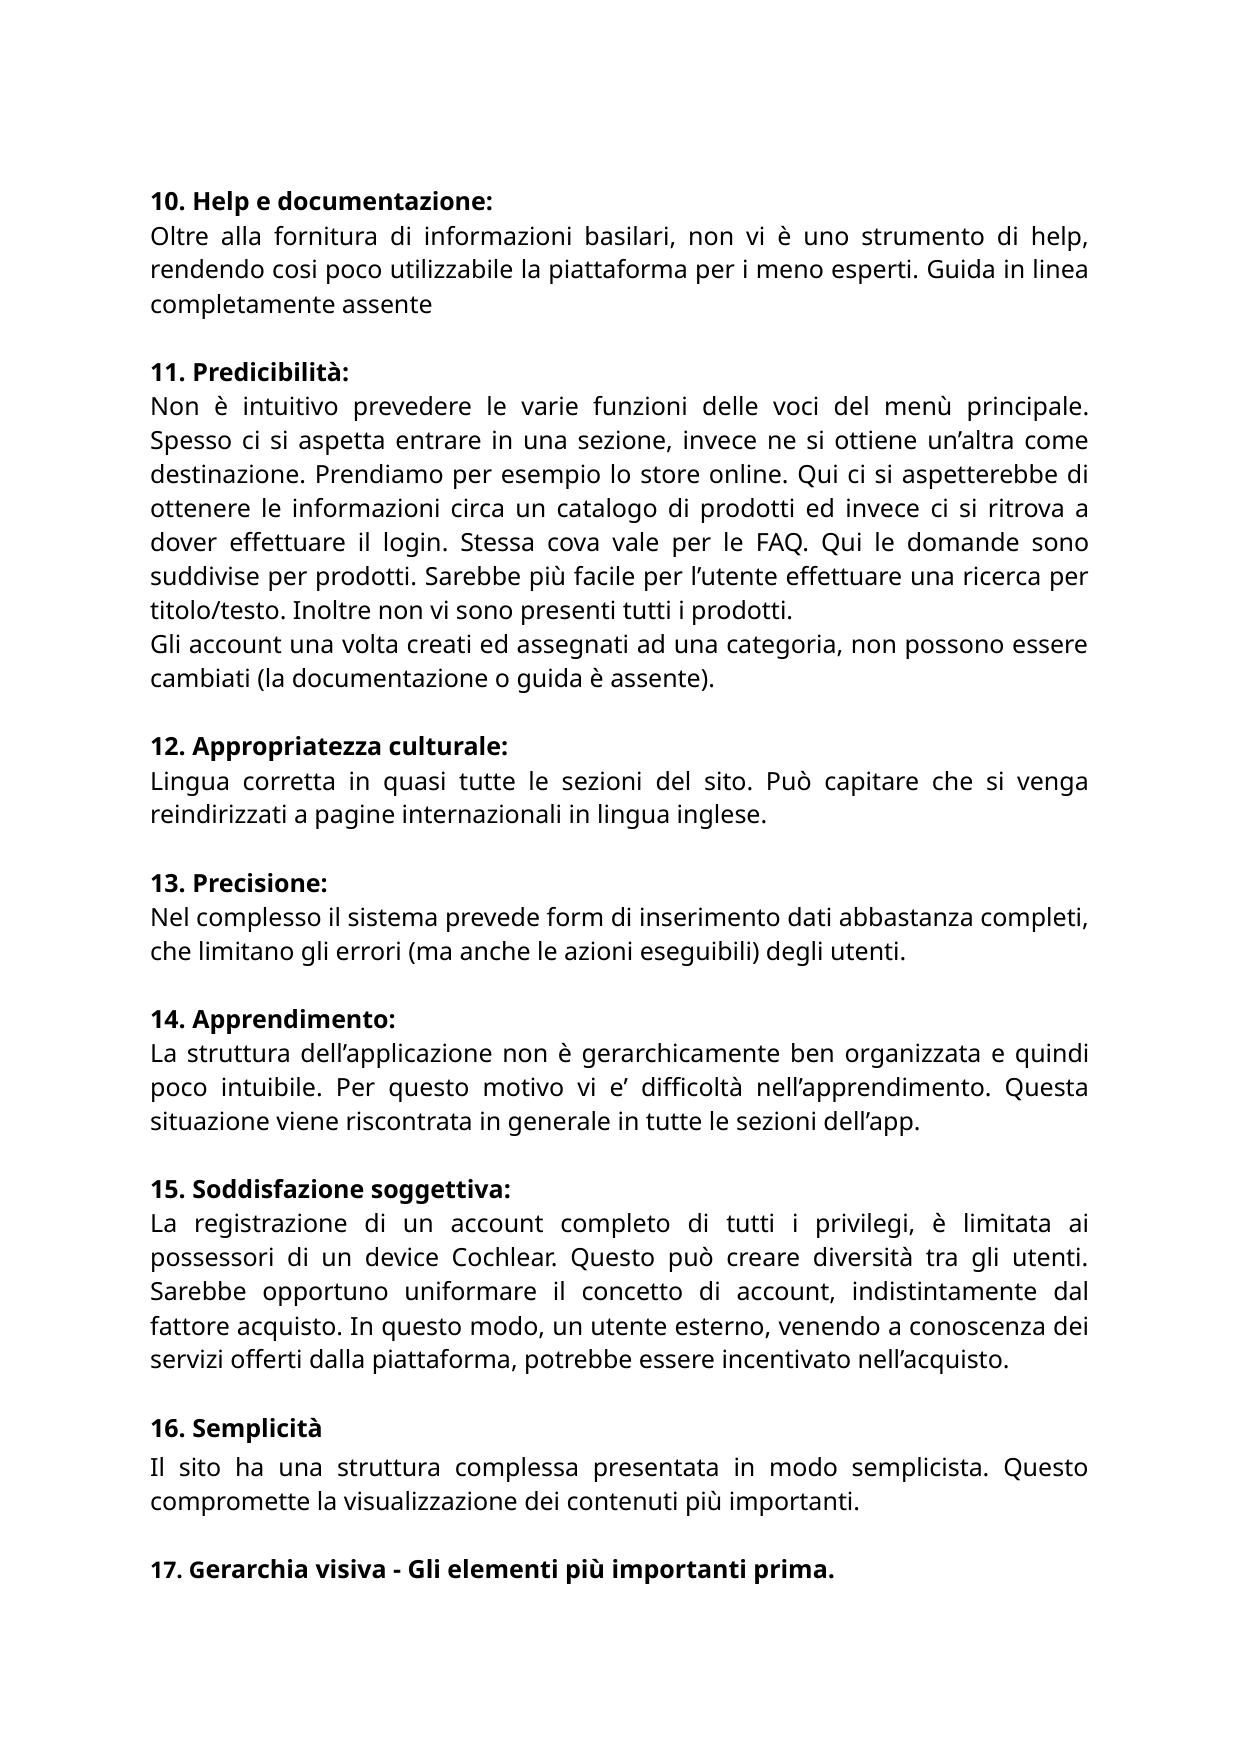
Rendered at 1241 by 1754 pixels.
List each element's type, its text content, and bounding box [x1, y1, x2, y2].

text Il sito ha una struttura complessa presentata in modo semplicista. Questo compromette la visualizzazione dei contenuti più importanti. [150, 1449, 1090, 1518]
text Lingua corretta in quasi tutte le sezioni del sito. Può capitare che si venga reindirizzati a pagine internazionali in lingua inglese. [150, 763, 1090, 831]
text 13. Precisione: [150, 865, 1090, 899]
text 12. Appropriatezza culturale: [150, 729, 1090, 763]
text 10. Help e documentazione: [150, 184, 1090, 218]
text 15. Soddisfazione soggettiva: [150, 1172, 1090, 1206]
text 14. Apprendimento: [150, 1002, 1090, 1036]
text 17. Gerarchia visiva - Gli elementi più importanti prima. [150, 1552, 1090, 1586]
text 11. Predicibilità: [150, 354, 1090, 388]
text La registrazione di un account completo di tutti i privilegi, è limitata ai possessori di un device Cochlear. Questo può creare diversità tra gli utenti. Sarebbe opportuno uniformare il concetto di account, indistintamente dal fattore acquisto. In questo modo, un utente esterno, venendo a conoscenza dei servizi offerti dalla piattaforma, potrebbe essere incentivato nell’acquisto. [150, 1206, 1090, 1376]
text Gli account una volta creati ed assegnati ad una categoria, non possono essere cambiati (la documentazione o guida è assente). [150, 627, 1090, 695]
text La struttura dell’applicazione non è gerarchicamente ben organizzata e quindi poco intuibile. Per questo motivo vi e’ difficoltà nell’apprendimento. Questa situazione viene riscontrata in generale in tutte le sezioni dell’app. [150, 1036, 1090, 1138]
text 16. Semplicità [150, 1410, 1090, 1444]
text Non è intuitivo prevedere le varie funzioni delle voci del menù principale. Spesso ci si aspetta entrare in una sezione, invece ne si ottiene un’altra come destinazione. Prendiamo per esempio lo store online. Qui ci si aspetterebbe di ottenere le informazioni circa un catalogo di prodotti ed invece ci si ritrova a dover effettuare il login. Stessa cova vale per le FAQ. Qui le domande sono suddivise per prodotti. Sarebbe più facile per l’utente effettuare una ricerca per titolo/testo. Inoltre non vi sono presenti tutti i prodotti. [150, 388, 1090, 627]
text Oltre alla fornitura di informazioni basilari, non vi è uno strumento di help, rendendo cosi poco utilizzabile la piattaforma per i meno esperti. Guida in linea completamente assente [150, 218, 1090, 320]
text Nel complesso il sistema prevede form di inserimento dati abbastanza completi, che limitano gli errori (ma anche le azioni eseguibili) degli utenti. [150, 899, 1090, 967]
